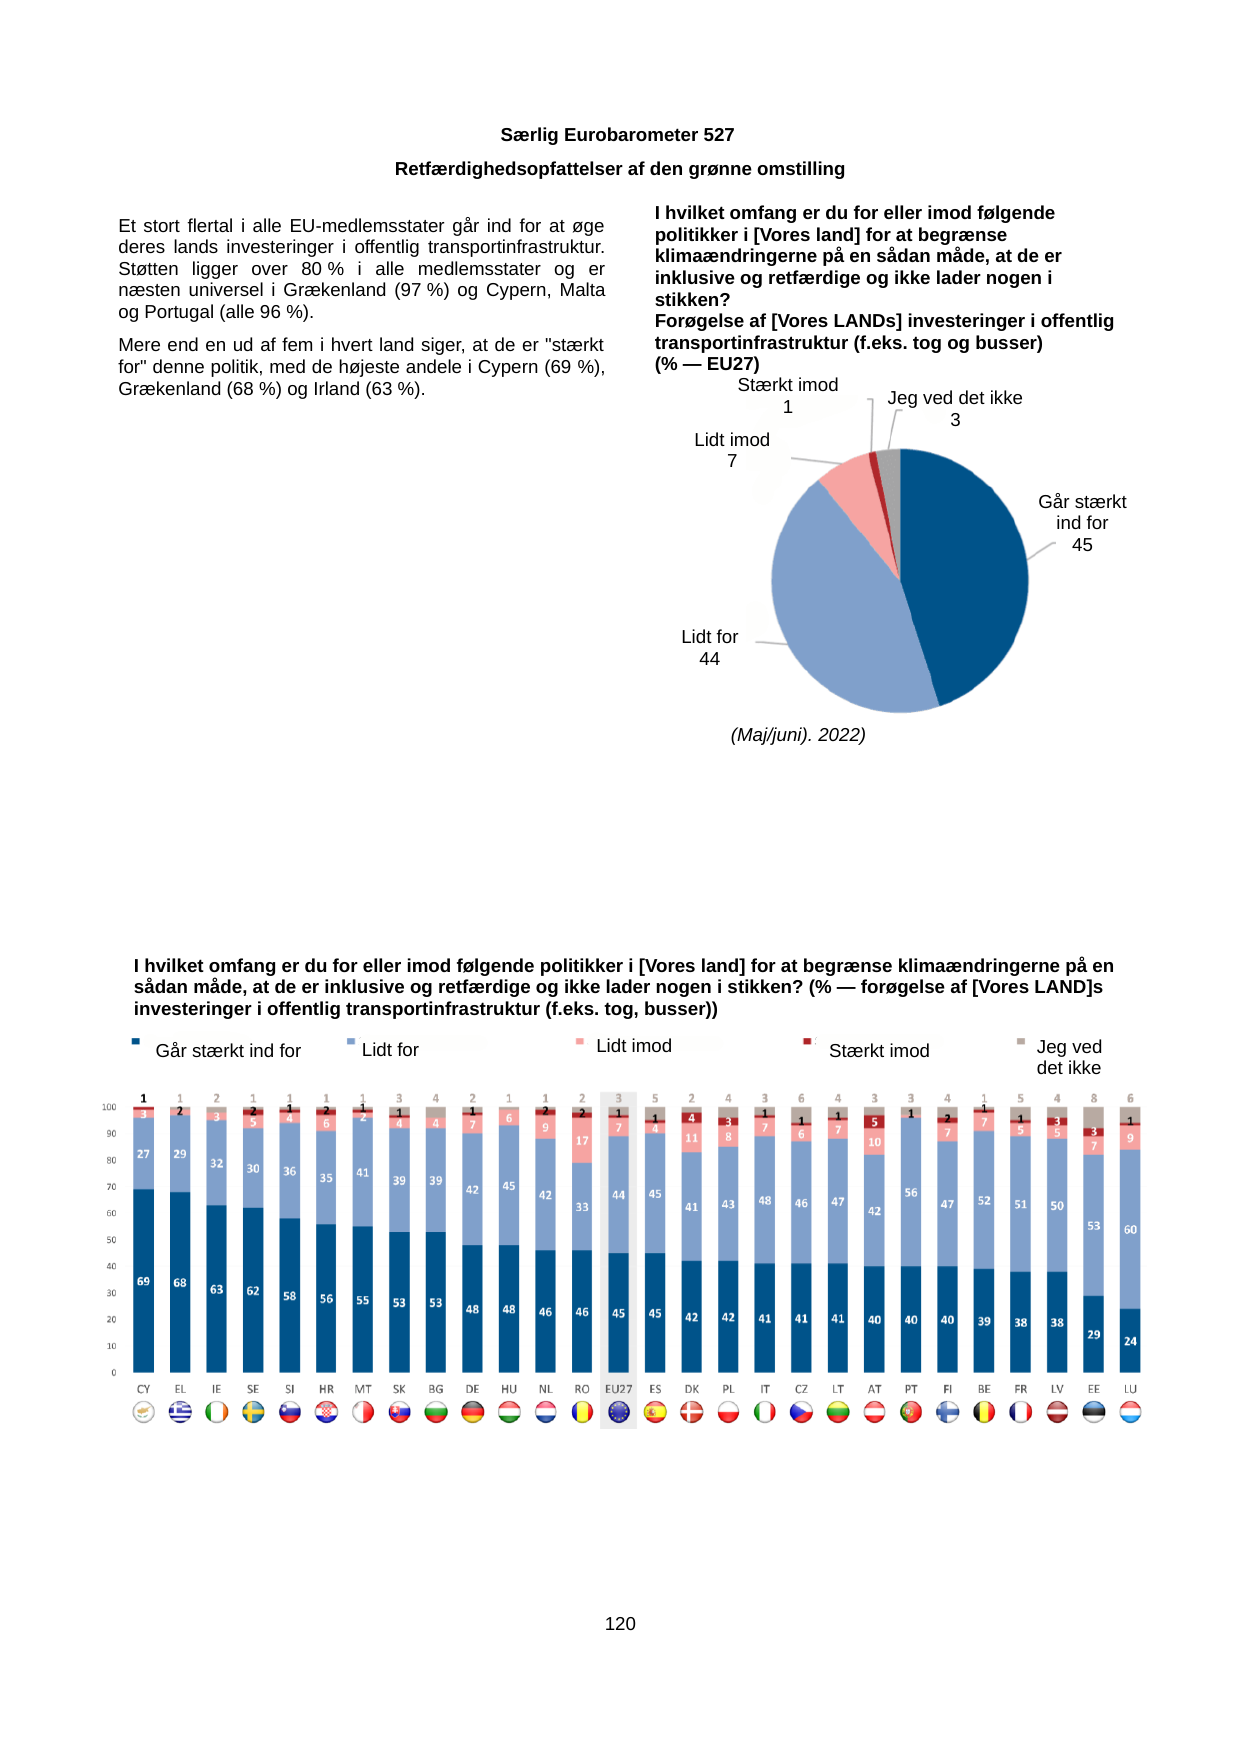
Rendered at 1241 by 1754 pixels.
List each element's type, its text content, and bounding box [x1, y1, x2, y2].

picture [746, 395, 1056, 716]
picture [114, 1029, 1026, 1053]
text Mere end en ud af fem i hvert land siger, at de er "stærkt for" denne politik, med de højeste andele i Cypern (69 %), Grækenland (68 %) og Irland (63 %). [118, 334, 605, 399]
text Et stort flertal i alle EU-medlemsstater går ind for at øge deres lands investeringer i offentlig transportinfrastruktur. Støtten ligger over 80 % i alle medlemsstater og er næsten universel i Grækenland (97 %) og Cypern, Malta og Portugal (alle 96 %). [118, 214, 605, 322]
picture [94, 1080, 1147, 1429]
